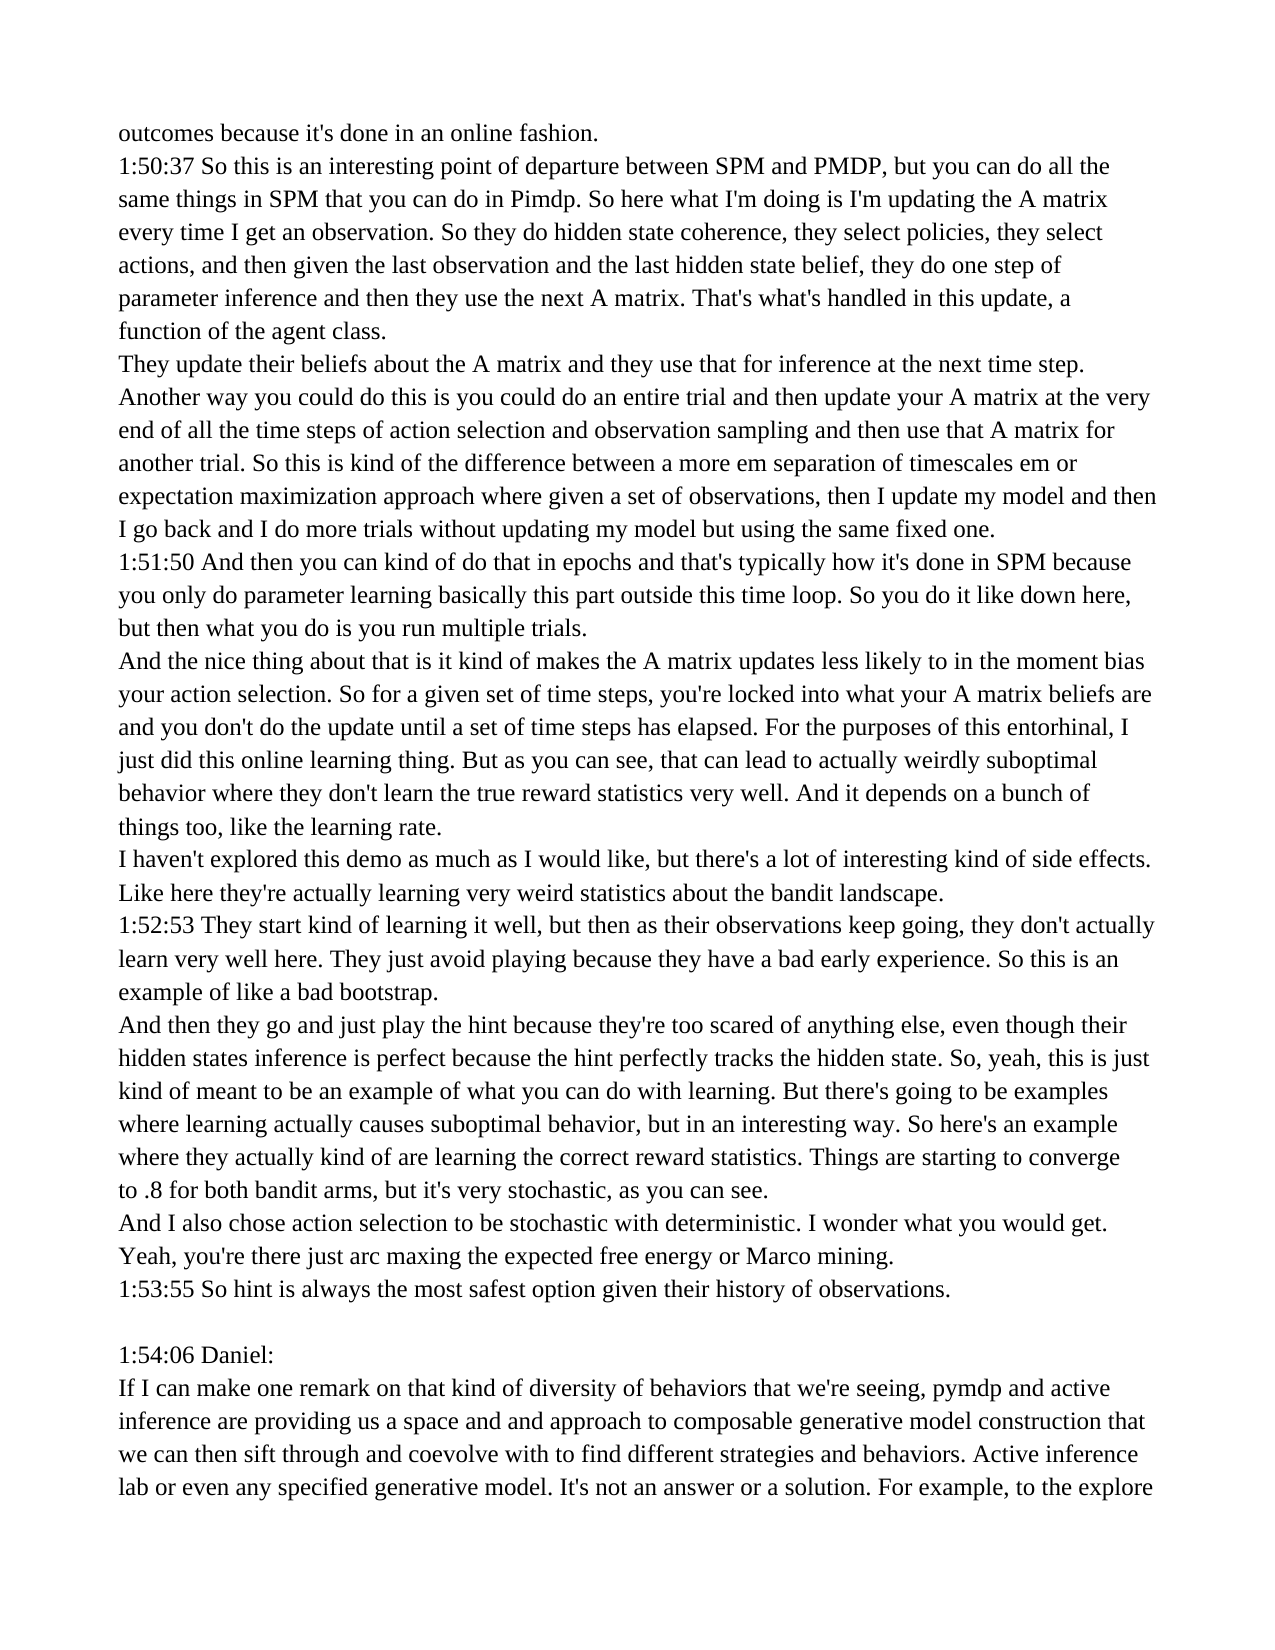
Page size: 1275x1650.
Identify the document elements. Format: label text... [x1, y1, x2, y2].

text 1:50:37 So this is an interesting point of departure between SPM and PMDP, but you can do all the same things in SPM that you can do in Pimdp. So here what I'm doing is I'm updating the A matrix every time I get an observation. So they do hidden state coherence, they select policies, they select actions, and then given the last observation and the last hidden state belief, they do one step of parameter inference and then they use the next A matrix. That's what's handled in this update, a function of the agent class. [118, 151, 1157, 345]
text And then they go and just play the hint because they're too scared of anything else, even though their hidden states inference is perfect because the hint perfectly tracks the hidden state. So, yeah, this is just kind of meant to be an example of what you can do with learning. But there's going to be examples where learning actually causes suboptimal behavior, but in an interesting way. So here's an example where they actually kind of are learning the correct reward statistics. Things are starting to converge to .8 for both bandit arms, but it's very stochastic, as you can see. [118, 1010, 1157, 1203]
text 1:52:53 They start kind of learning it well, but then as their observations keep going, they don't actually learn very well here. They just avoid playing because they have a bad early experience. So this is an example of like a bad bootstrap. [118, 911, 1157, 1005]
text They update their beliefs about the A matrix and they use that for inference at the next time step. Another way you could do this is you could do an entire trial and then update your A matrix at the very end of all the time steps of action selection and observation sampling and then use that A matrix for another trial. So this is kind of the difference between a more em separation of timescales em or expectation maximization approach where given a set of observations, then I update my model and then I go back and I do more trials without updating my model but using the same fixed one. [118, 349, 1157, 543]
text Yeah, you're there just arc maxing the expected free energy or Marco mining. [118, 1241, 1157, 1269]
text 1:54:06 Daniel: [118, 1340, 1157, 1369]
text And the nice thing about that is it kind of makes the A matrix updates less likely to in the moment bias your action selection. So for a given set of time steps, you're locked into what your A matrix beliefs are and you don't do the update until a set of time steps has elapsed. For the purposes of this entorhinal, I just did this online learning thing. But as you can see, that can lead to actually weirdly suboptimal behavior where they don't learn the true reward statistics very well. And it depends on a bunch of things too, like the learning rate. [118, 646, 1157, 840]
text And I also chose action selection to be stochastic with deterministic. I wonder what you would get. [118, 1208, 1157, 1237]
text I haven't explored this demo as much as I would like, but there's a lot of interesting kind of side effects. Like here they're actually learning very weird statistics about the bandit landscape. [118, 844, 1157, 906]
text 1:53:55 So hint is always the most safest option given their history of observations. [118, 1274, 1157, 1303]
text 1:51:50 And then you can kind of do that in epochs and that's typically how it's done in SPM because you only do parameter learning basically this part outside this time loop. So you do it like down here, but then what you do is you run multiple trials. [118, 547, 1157, 642]
text outcomes because it's done in an online fashion. [118, 118, 1157, 147]
text If I can make one remark on that kind of diversity of behaviors that we're seeing, pymdp and active inference are providing us a space and and approach to composable generative model construction that we can then sift through and coevolve with to find different strategies and behaviors. Active inference lab or even any specified generative model. It's not an answer or a solution. For example, to the explore [118, 1373, 1157, 1501]
